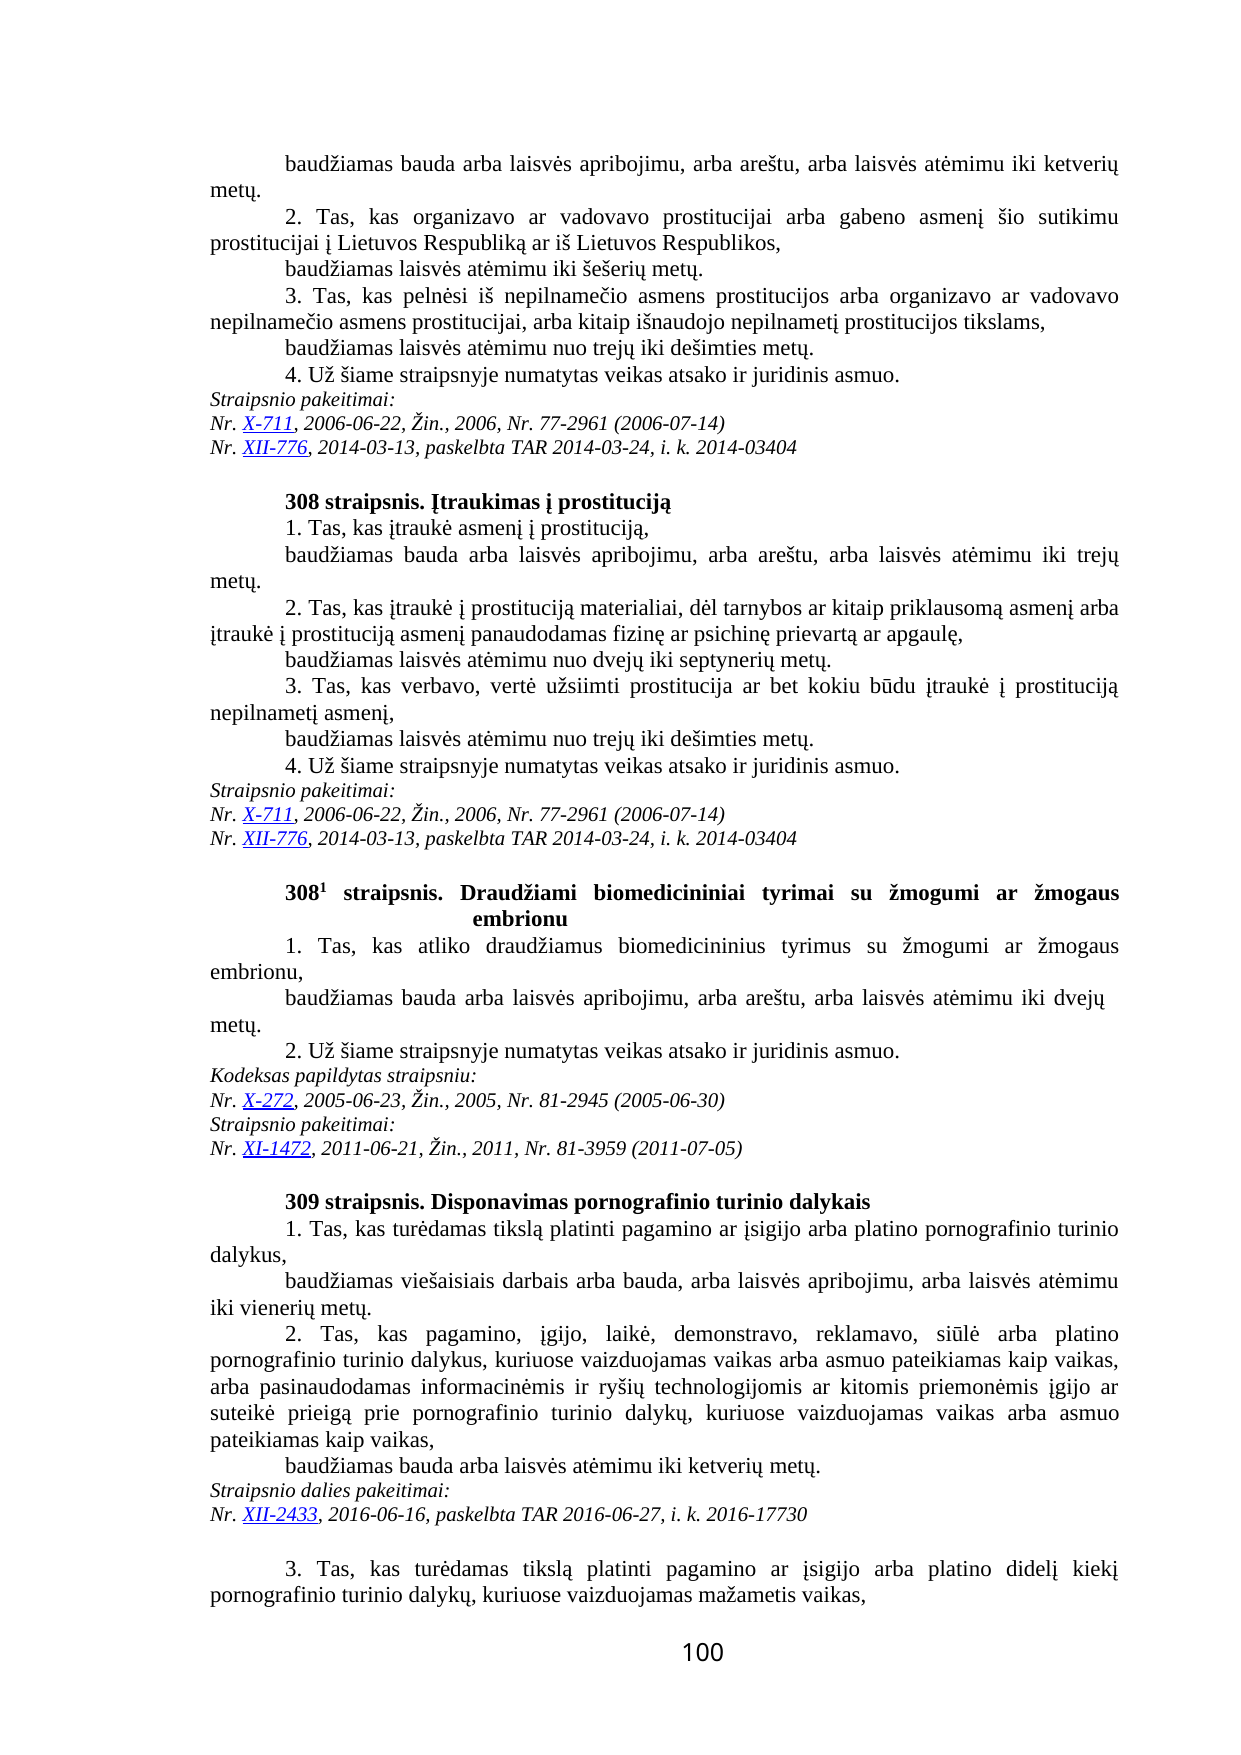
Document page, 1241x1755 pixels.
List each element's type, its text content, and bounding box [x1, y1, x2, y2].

text Straipsnio dalies pakeitimai: [210, 1478, 1120, 1502]
text 308 straipsnis. Įtraukimas į prostituciją [210, 488, 1120, 514]
text 3. Tas, kas pelnėsi iš nepilnamečio asmens prostitucijos arba organizavo ar vadovavo nepilnamečio asmens prostitucijai, arba kitaip išnaudojo nepilnametį prostitucijos tikslams, [210, 282, 1120, 334]
text Nr. X-711, 2006-06-22, Žin., 2006, Nr. 77-2961 (2006-07-14) [210, 411, 1120, 435]
text baudžiamas bauda arba laisvės apribojimu, arba areštu, arba laisvės atėmimu iki trejų metų. [210, 541, 1120, 593]
text 4. Už šiame straipsnyje numatytas veikas atsako ir juridinis asmuo. [210, 361, 1120, 387]
text 1. Tas, kas įtraukė asmenį į prostituciją, [210, 514, 1120, 541]
text baudžiamas bauda arba laisvės apribojimu, arba areštu, arba laisvės atėmimu iki ketverių metų. [210, 150, 1120, 203]
text 2. Tas, kas pagamino, įgijo, laikė, demonstravo, reklamavo, siūlė arba platino pornografinio turinio dalykus, kuriuose vaizduojamas vaikas arba asmuo pateikiamas kaip vaikas, arba pasinaudodamas informacinėmis ir ryšių technologijomis ar kitomis priemonėmis įgijo ar suteikė prieigą prie pornografinio turinio dalykų, kuriuose vaizduojamas vaikas arba asmuo pateikiamas kaip vaikas, [210, 1320, 1120, 1452]
text Straipsnio pakeitimai: [210, 1112, 1120, 1136]
text 309 straipsnis. Disponavimas pornografinio turinio dalykais [285, 1188, 1120, 1215]
text baudžiamas laisvės atėmimu nuo trejų iki dešimties metų. [210, 334, 1120, 361]
text baudžiamas laisvės atėmimu nuo trejų iki dešimties metų. [210, 725, 1120, 752]
text Nr. X-272, 2005-06-23, Žin., 2005, Nr. 81-2945 (2005-06-30) [210, 1087, 1120, 1112]
text 1. Tas, kas atliko draudžiamus biomedicininius tyrimus su žmogumi ar žmogaus embrionu, [210, 932, 1120, 984]
text 2. Tas, kas įtraukė į prostituciją materialiai, dėl tarnybos ar kitaip priklausomą asmenį arba įtraukė į prostituciją asmenį panaudodamas fizinę ar psichinę prievartą ar apgaulę, [210, 593, 1120, 646]
text Straipsnio pakeitimai: [210, 778, 1120, 802]
text Kodeksas papildytas straipsniu: [210, 1063, 1120, 1087]
text baudžiamas viešaisiais darbais arba bauda, arba laisvės apribojimu, arba laisvės atėmimu iki vienerių metų. [210, 1267, 1120, 1320]
text 2. Tas, kas organizavo ar vadovavo prostitucijai arba gabeno asmenį šio sutikimu prostitucijai į Lietuvos Respubliką ar iš Lietuvos Respublikos, [210, 203, 1120, 255]
text 3. Tas, kas turėdamas tikslą platinti pagamino ar įsigijo arba platino didelį kiekį pornografinio turinio dalykų, kuriuose vaizduojamas mažametis vaikas, [210, 1555, 1120, 1608]
text Nr. XII-776, 2014-03-13, paskelbta TAR 2014-03-24, i. k. 2014-03404 [210, 826, 1120, 850]
text Straipsnio pakeitimai: [210, 387, 1120, 411]
text Nr. X-711, 2006-06-22, Žin., 2006, Nr. 77-2961 (2006-07-14) [210, 802, 1120, 826]
text 4. Už šiame straipsnyje numatytas veikas atsako ir juridinis asmuo. [210, 752, 1120, 778]
text 3081 straipsnis. Draudžiami biomedicininiai tyrimai su žmogumi ar žmogaus embrionu [285, 879, 1120, 932]
text Nr. XII-776, 2014-03-13, paskelbta TAR 2014-03-24, i. k. 2014-03404 [210, 435, 1120, 459]
text baudžiamas laisvės atėmimu iki šešerių metų. [210, 255, 1120, 282]
text 3. Tas, kas verbavo, vertė užsiimti prostitucija ar bet kokiu būdu įtraukė į prostituciją nepilnametį asmenį, [210, 673, 1120, 725]
text Nr. XI-1472, 2011-06-21, Žin., 2011, Nr. 81-3959 (2011-07-05) [210, 1136, 1120, 1160]
text 1. Tas, kas turėdamas tikslą platinti pagamino ar įsigijo arba platino pornografinio turinio dalykus, [210, 1215, 1120, 1267]
text Nr. XII-2433, 2016-06-16, paskelbta TAR 2016-06-27, i. k. 2016-17730 [210, 1502, 1120, 1526]
text baudžiamas bauda arba laisvės atėmimu iki ketverių metų. [210, 1452, 1120, 1478]
text baudžiamas laisvės atėmimu nuo dvejų iki septynerių metų. [210, 646, 1120, 673]
text baudžiamas bauda arba laisvės apribojimu, arba areštu, arba laisvės atėmimu iki dvejų metų. [210, 984, 1106, 1037]
text 2. Už šiame straipsnyje numatytas veikas atsako ir juridinis asmuo. [210, 1037, 1120, 1063]
